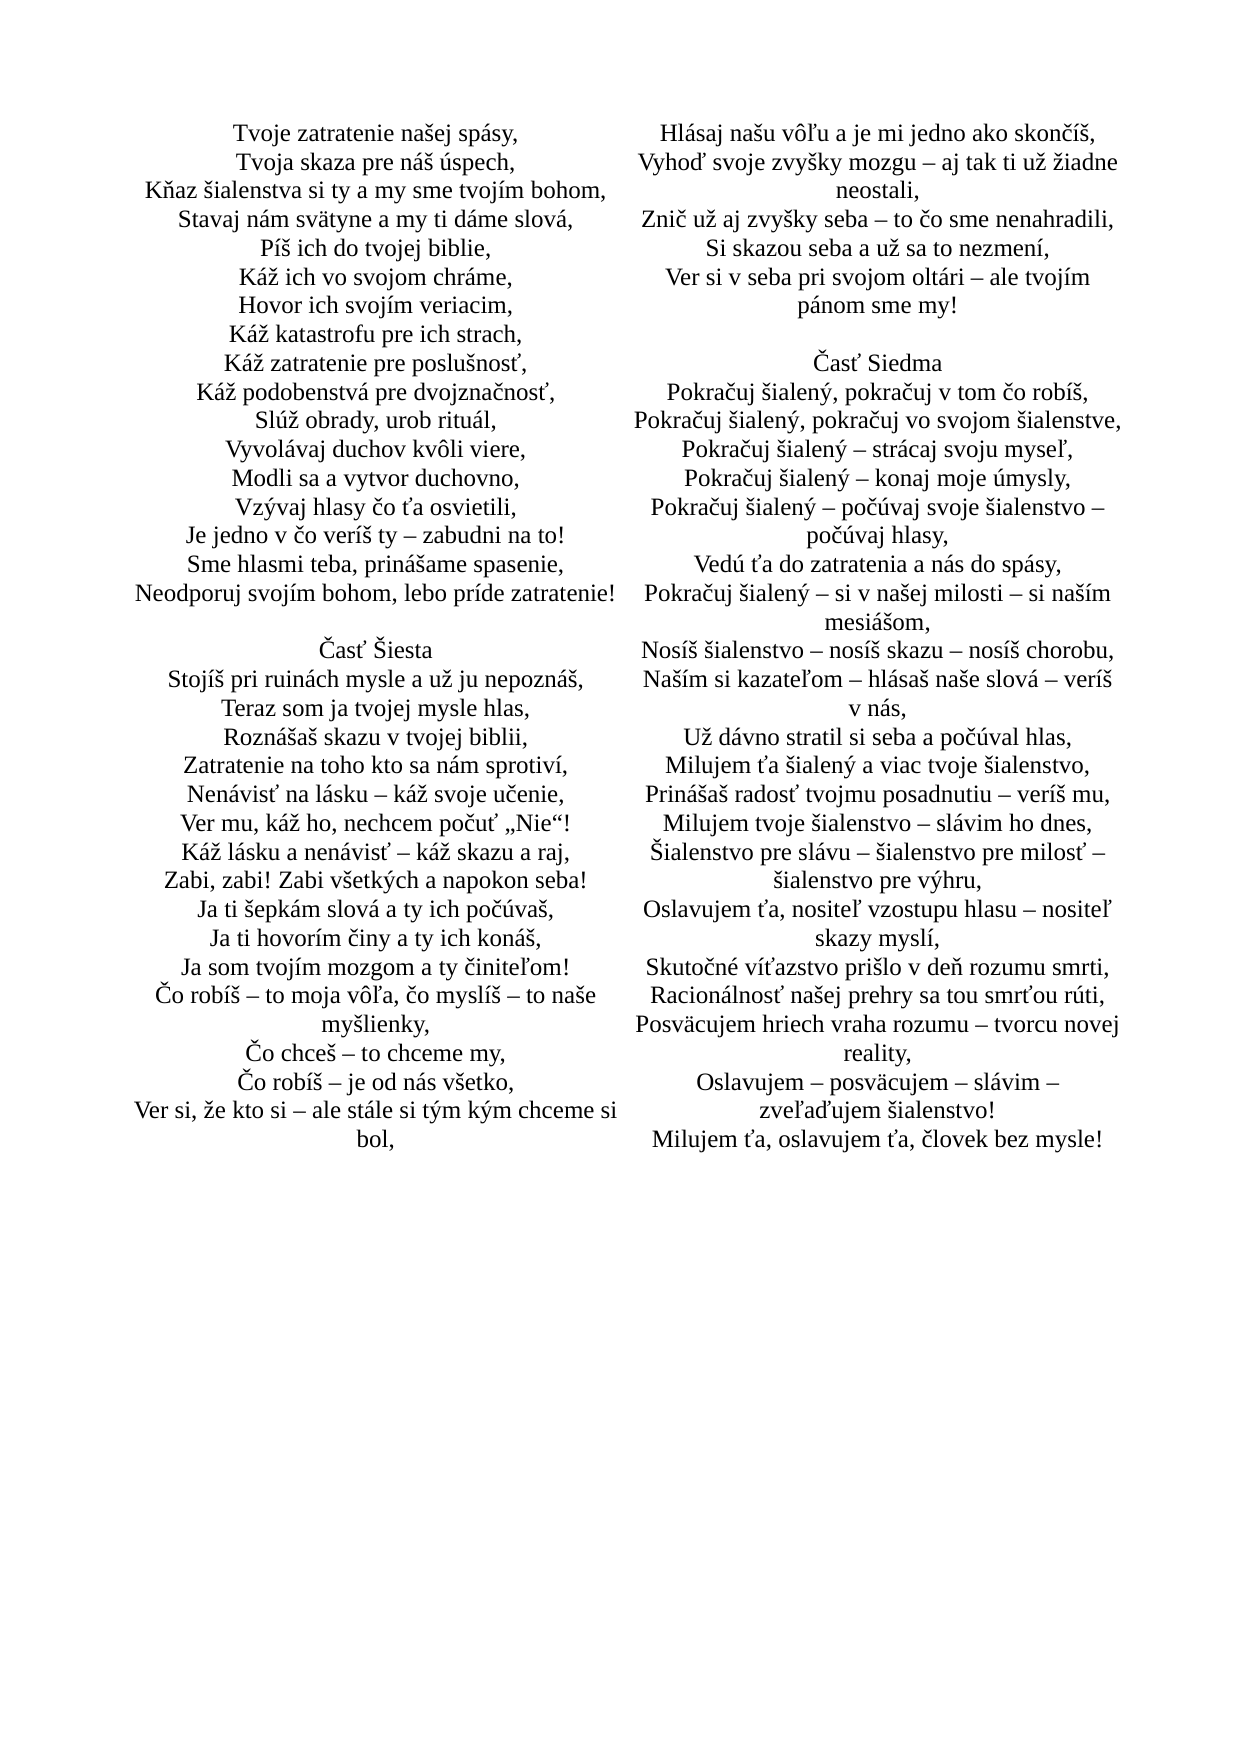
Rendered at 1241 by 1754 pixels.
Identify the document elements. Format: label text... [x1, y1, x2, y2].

text Šialenstvo pre slávu – šialenstvo pre milosť – šialenstvo pre výhru, [633, 837, 1122, 894]
text Vyhoď svoje zvyšky mozgu – aj tak ti už žiadne neostali, [633, 147, 1122, 204]
text Káž katastrofu pre ich strach, [118, 319, 633, 348]
text Káž ich vo svojom chráme, [118, 262, 633, 291]
text Vyvolávaj duchov kvôli viere, [118, 434, 633, 463]
text Tvoja skaza pre náš úspech, [118, 147, 633, 176]
text Pokračuj šialený – počúvaj svoje šialenstvo – počúvaj hlasy, [633, 492, 1122, 549]
text Nosíš šialenstvo – nosíš skazu – nosíš chorobu, [633, 636, 1122, 664]
text Teraz som ja tvojej mysle hlas, [118, 693, 633, 722]
text Ja ti šepkám slová a ty ich počúvaš, [118, 894, 633, 923]
text Káž zatratenie pre poslušnosť, [118, 348, 633, 377]
text Skutočné víťazstvo prišlo v deň rozumu smrti, [633, 952, 1122, 981]
text Píš ich do tvojej biblie, [118, 233, 633, 262]
text Ver si, že kto si – ale stále si tým kým chceme si bol, [118, 1096, 633, 1153]
text Prinášaš radosť tvojmu posadnutiu – veríš mu, [633, 779, 1122, 808]
text Pokračuj šialený – konaj moje úmysly, [633, 463, 1122, 492]
text Milujem ťa, oslavujem ťa, človek bez mysle! [633, 1124, 1122, 1153]
text Milujem ťa šialený a viac tvoje šialenstvo, [633, 751, 1122, 779]
text Hlásaj našu vôľu a je mi jedno ako skončíš, [633, 118, 1122, 147]
text Stojíš pri ruinách mysle a už ju nepoznáš, [118, 664, 633, 693]
text Už dávno stratil si seba a počúval hlas, [633, 722, 1122, 751]
text Roznášaš skazu v tvojej biblii, [118, 722, 633, 751]
text Tvoje zatratenie našej spásy, [118, 118, 633, 147]
text Si skazou seba a už sa to nezmení, [633, 233, 1122, 262]
text Oslavujem – posväcujem – slávim – zveľaďujem šialenstvo! [633, 1067, 1122, 1124]
text Slúž obrady, urob rituál, [118, 406, 633, 434]
text Ja ti hovorím činy a ty ich konáš, [118, 923, 633, 952]
text Oslavujem ťa, nositeľ vzostupu hlasu – nositeľ skazy myslí, [633, 894, 1122, 952]
text Pokračuj šialený, pokračuj vo svojom šialenstve, [633, 406, 1122, 434]
text Ja som tvojím mozgom a ty činiteľom! [118, 952, 633, 981]
text Znič už aj zvyšky seba – to čo sme nenahradili, [633, 204, 1122, 233]
text Pokračuj šialený – strácaj svoju myseľ, [633, 434, 1122, 463]
text Racionálnosť našej prehry sa tou smrťou rúti, [633, 981, 1122, 1009]
text Časť Siedma [633, 348, 1122, 377]
text Milujem tvoje šialenstvo – slávim ho dnes, [633, 808, 1122, 837]
text Kňaz šialenstva si ty a my sme tvojím bohom, [118, 176, 633, 204]
text Čo robíš – je od nás všetko, [118, 1067, 633, 1096]
text Posväcujem hriech vraha rozumu – tvorcu novej reality, [633, 1009, 1122, 1067]
text Pokračuj šialený – si v našej milosti – si naším mesiášom, [633, 578, 1122, 636]
text Sme hlasmi teba, prinášame spasenie, [118, 549, 633, 578]
text Časť Šiesta [118, 636, 633, 664]
text Zatratenie na toho kto sa nám sprotiví, [118, 751, 633, 779]
text Hovor ich svojím veriacim, [118, 291, 633, 319]
text Ver mu, káž ho, nechcem počuť „Nie“! [118, 808, 633, 837]
text Zabi, zabi! Zabi všetkých a napokon seba! [118, 866, 633, 894]
text Neodporuj svojím bohom, lebo príde zatratenie! [118, 578, 633, 607]
text Je jedno v čo veríš ty – zabudni na to! [118, 521, 633, 549]
text Vedú ťa do zatratenia a nás do spásy, [633, 549, 1122, 578]
text Nenávisť na lásku – káž svoje učenie, [118, 779, 633, 808]
text Ver si v seba pri svojom oltári – ale tvojím pánom sme my! [633, 262, 1122, 319]
text Káž podobenstvá pre dvojznačnosť, [118, 377, 633, 406]
text Káž lásku a nenávisť – káž skazu a raj, [118, 837, 633, 866]
text Stavaj nám svätyne a my ti dáme slová, [118, 204, 633, 233]
text Vzývaj hlasy čo ťa osvietili, [118, 492, 633, 521]
text Čo robíš – to moja vôľa, čo myslíš – to naše myšlienky, [118, 981, 633, 1038]
text Naším si kazateľom – hlásaš naše slová – veríš v nás, [633, 664, 1122, 722]
text Pokračuj šialený, pokračuj v tom čo robíš, [633, 377, 1122, 406]
text Čo chceš – to chceme my, [118, 1038, 633, 1067]
text Modli sa a vytvor duchovno, [118, 463, 633, 492]
